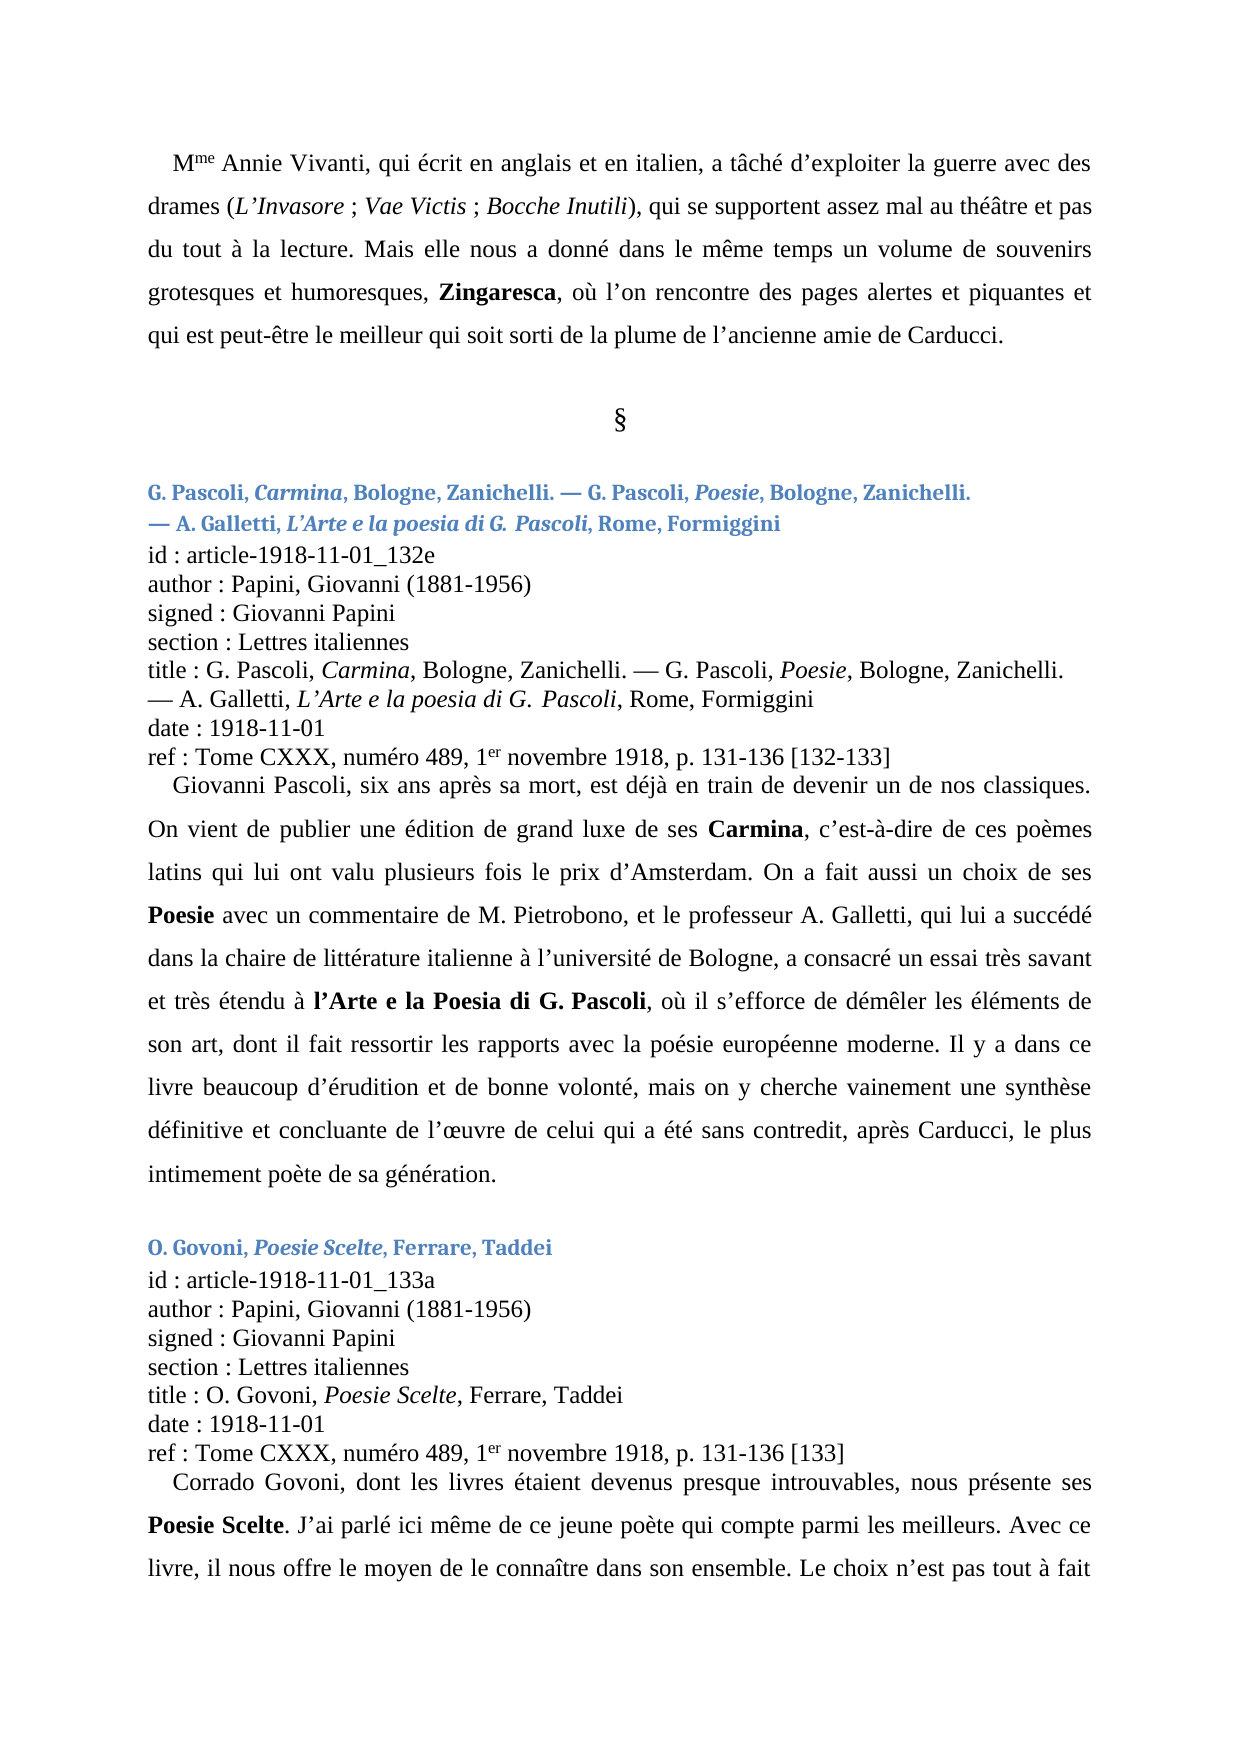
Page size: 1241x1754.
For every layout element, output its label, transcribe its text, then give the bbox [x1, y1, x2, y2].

text date : 1918-11-01 [148, 713, 1093, 742]
text author : Papini, Giovanni (1881-1956) [148, 569, 1093, 598]
text id : article-1918-11-01_133a [148, 1265, 1093, 1294]
subtitle G. Pascoli, Carmina, Bologne, Zanichelli. — G. Pascoli, Poesie, Bologne, Zanichelli. — A. Galletti, L’Arte e la poesia di G. Pascoli, Rome, Formiggini [148, 480, 1093, 537]
text Giovanni Pascoli, six ans après sa mort, est déjà en train de devenir un de nos classiques. On vient de publier une édition de grand luxe de ses Carmina, c’est-à-dire de ces poèmes latins qui lui ont valu plusieurs fois le prix d’Amsterdam. On a fait aussi un choix de ses Poesie avec un commentaire de M. Pietrobono, et le professeur A. Galletti, qui lui a succédé dans la chaire de littérature italienne à l’université de Bologne, a consacré un essai très savant et très étendu à l’Arte e la Poesia di G. Pascoli, où il s’efforce de démêler les éléments de son art, dont il fait ressortir les rapports avec la poésie européenne moderne. Il y a dans ce livre beaucoup d’érudition et de bonne volonté, mais on y cherche vainement une synthèse définitive et concluante de l’œuvre de celui qui a été sans contredit, après Carducci, le plus intimement poète de sa génération. [148, 771, 1093, 1187]
text section : Lettres italiennes [148, 1352, 1093, 1380]
text date : 1918-11-01 [148, 1409, 1093, 1438]
text § [148, 401, 1093, 434]
text title : O. Govoni, Poesie Scelte, Ferrare, Taddei [148, 1380, 1093, 1409]
text author : Papini, Giovanni (1881-1956) [148, 1294, 1093, 1323]
text section : Lettres italiennes [148, 627, 1093, 656]
subtitle O. Govoni, Poesie Scelte, Ferrare, Taddei [148, 1235, 1093, 1261]
text signed : Giovanni Papini [148, 598, 1093, 627]
text ref : Tome CXXX, numéro 489, 1er novembre 1918, p. 131-136 [133] [148, 1438, 1093, 1467]
text Mme Annie Vivanti, qui écrit en anglais et en italien, a tâché d’exploiter la guerre avec des drames (L’Invasore ; Vae Victis ; Bocche Inutili), qui se supportent assez mal au théâtre et pas du tout à la lecture. Mais elle nous a donné dans le même temps un volume de souvenirs grotesques et humoresques, Zingaresca, où l’on rencontre des pages alertes et piquantes et qui est peut-être le meilleur qui soit sorti de la plume de l’ancienne amie de Carducci. [148, 148, 1093, 349]
text ref : Tome CXXX, numéro 489, 1er novembre 1918, p. 131-136 [132-133] [148, 742, 1093, 771]
text Corrado Govoni, dont les livres étaient devenus presque introuvables, nous présente ses Poesie Scelte. J’ai parlé ici même de ce jeune poète qui compte parmi les meilleurs. Avec ce livre, il nous offre le moyen de le connaître dans son ensemble. Le choix n’est pas tout à fait [148, 1467, 1093, 1582]
text id : article-1918-11-01_132e [148, 541, 1093, 569]
text title : G. Pascoli, Carmina, Bologne, Zanichelli. — G. Pascoli, Poesie, Bologne, Zanichelli. — A. Galletti, L’Arte e la poesia di G. Pascoli, Rome, Formiggini [148, 656, 1093, 713]
text signed : Giovanni Papini [148, 1323, 1093, 1352]
